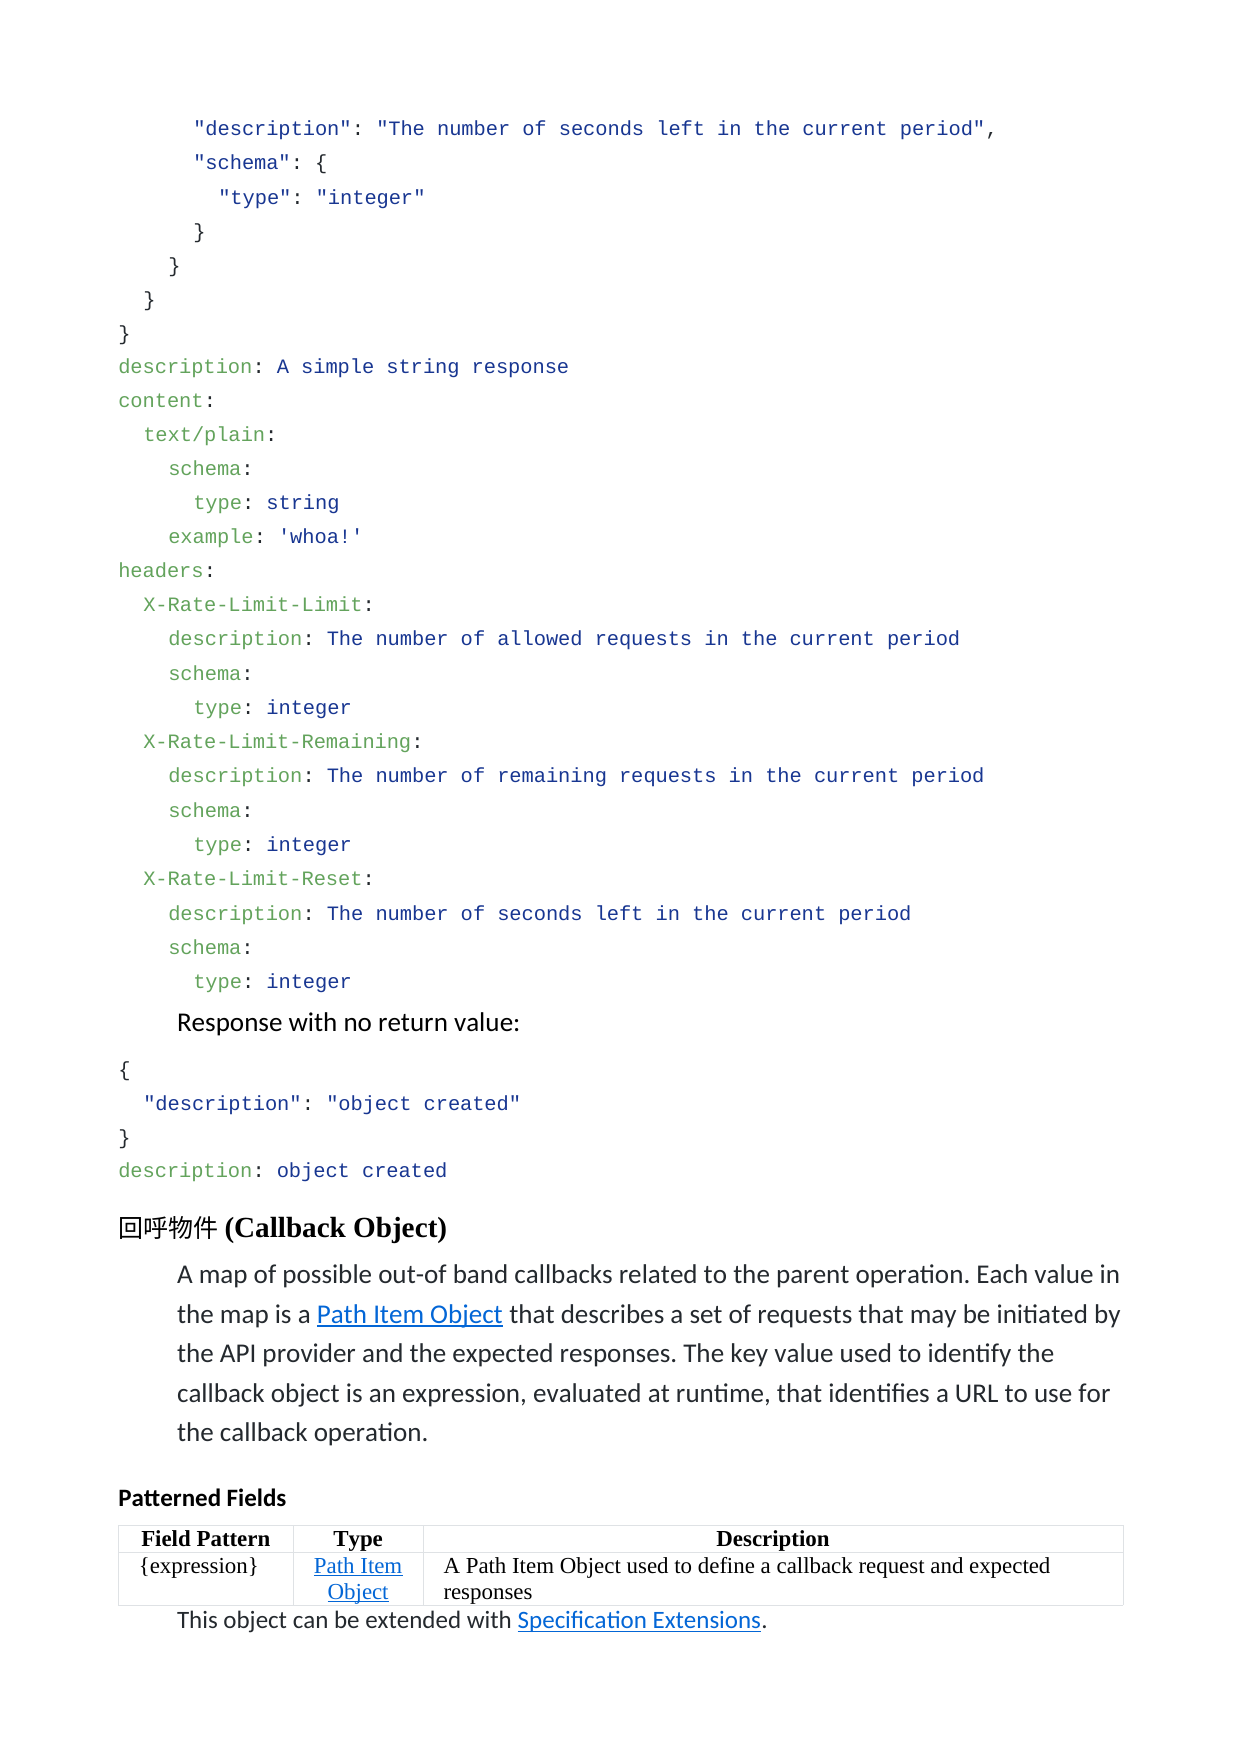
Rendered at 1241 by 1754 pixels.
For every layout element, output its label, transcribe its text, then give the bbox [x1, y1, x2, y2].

text X-Rate-Limit-Remaining: [118, 731, 1122, 755]
text A map of possible out-of band callbacks related to the parent operation. Each value in the map is a Path Item Object that describes a set of requests that may be initiated by the API provider and the expected responses. The key value used to identify the callback object is an expression, evaluated at runtime, that identifies a URL to use for the callback operation. [177, 1257, 1122, 1448]
text } [118, 221, 1122, 244]
text } [118, 324, 1122, 347]
text X-Rate-Limit-Reset: [118, 868, 1122, 892]
text } [118, 289, 1122, 313]
table_header Type [294, 1526, 423, 1552]
text } [118, 1127, 1122, 1150]
text "description": "The number of seconds left in the current period", [118, 118, 1122, 142]
text description: object created [118, 1161, 1122, 1183]
table_cell A Path Item Object used to define a callback request and expected responses [424, 1553, 1123, 1605]
text type: integer [118, 697, 1122, 721]
text Patterned Fields [118, 1482, 1122, 1513]
text content: [118, 390, 1122, 413]
text description: The number of remaining requests in the current period [118, 766, 1122, 789]
text } [118, 255, 1122, 279]
text description: A simple string response [118, 357, 1122, 380]
table_cell {expression} [119, 1553, 293, 1605]
text "description": "object created" [118, 1093, 1122, 1117]
text type: integer [118, 834, 1122, 858]
text schema: [118, 663, 1122, 686]
text "schema": { [118, 152, 1122, 176]
text Response with no return value: [177, 1005, 1122, 1038]
text schema: [118, 937, 1122, 961]
text text/plain: [118, 424, 1122, 447]
text description: The number of seconds left in the current period [118, 903, 1122, 926]
text "type": "integer" [118, 187, 1122, 210]
text 回呼物件 (Callback Object) [118, 1208, 1122, 1245]
table_cell Path Item Object [294, 1553, 423, 1605]
text schema: [118, 458, 1122, 482]
text This object can be extended with Specification Extensions. [177, 1606, 1122, 1635]
table_header Description [424, 1526, 1123, 1552]
text type: string [118, 492, 1122, 516]
table_header Field Pattern [119, 1526, 293, 1552]
text headers: [118, 561, 1122, 584]
text schema: [118, 800, 1122, 823]
text X-Rate-Limit-Limit: [118, 594, 1122, 618]
text example: 'whoa!' [118, 527, 1122, 550]
text description: The number of allowed requests in the current period [118, 628, 1122, 652]
text { [118, 1059, 1122, 1083]
text type: integer [118, 971, 1122, 995]
